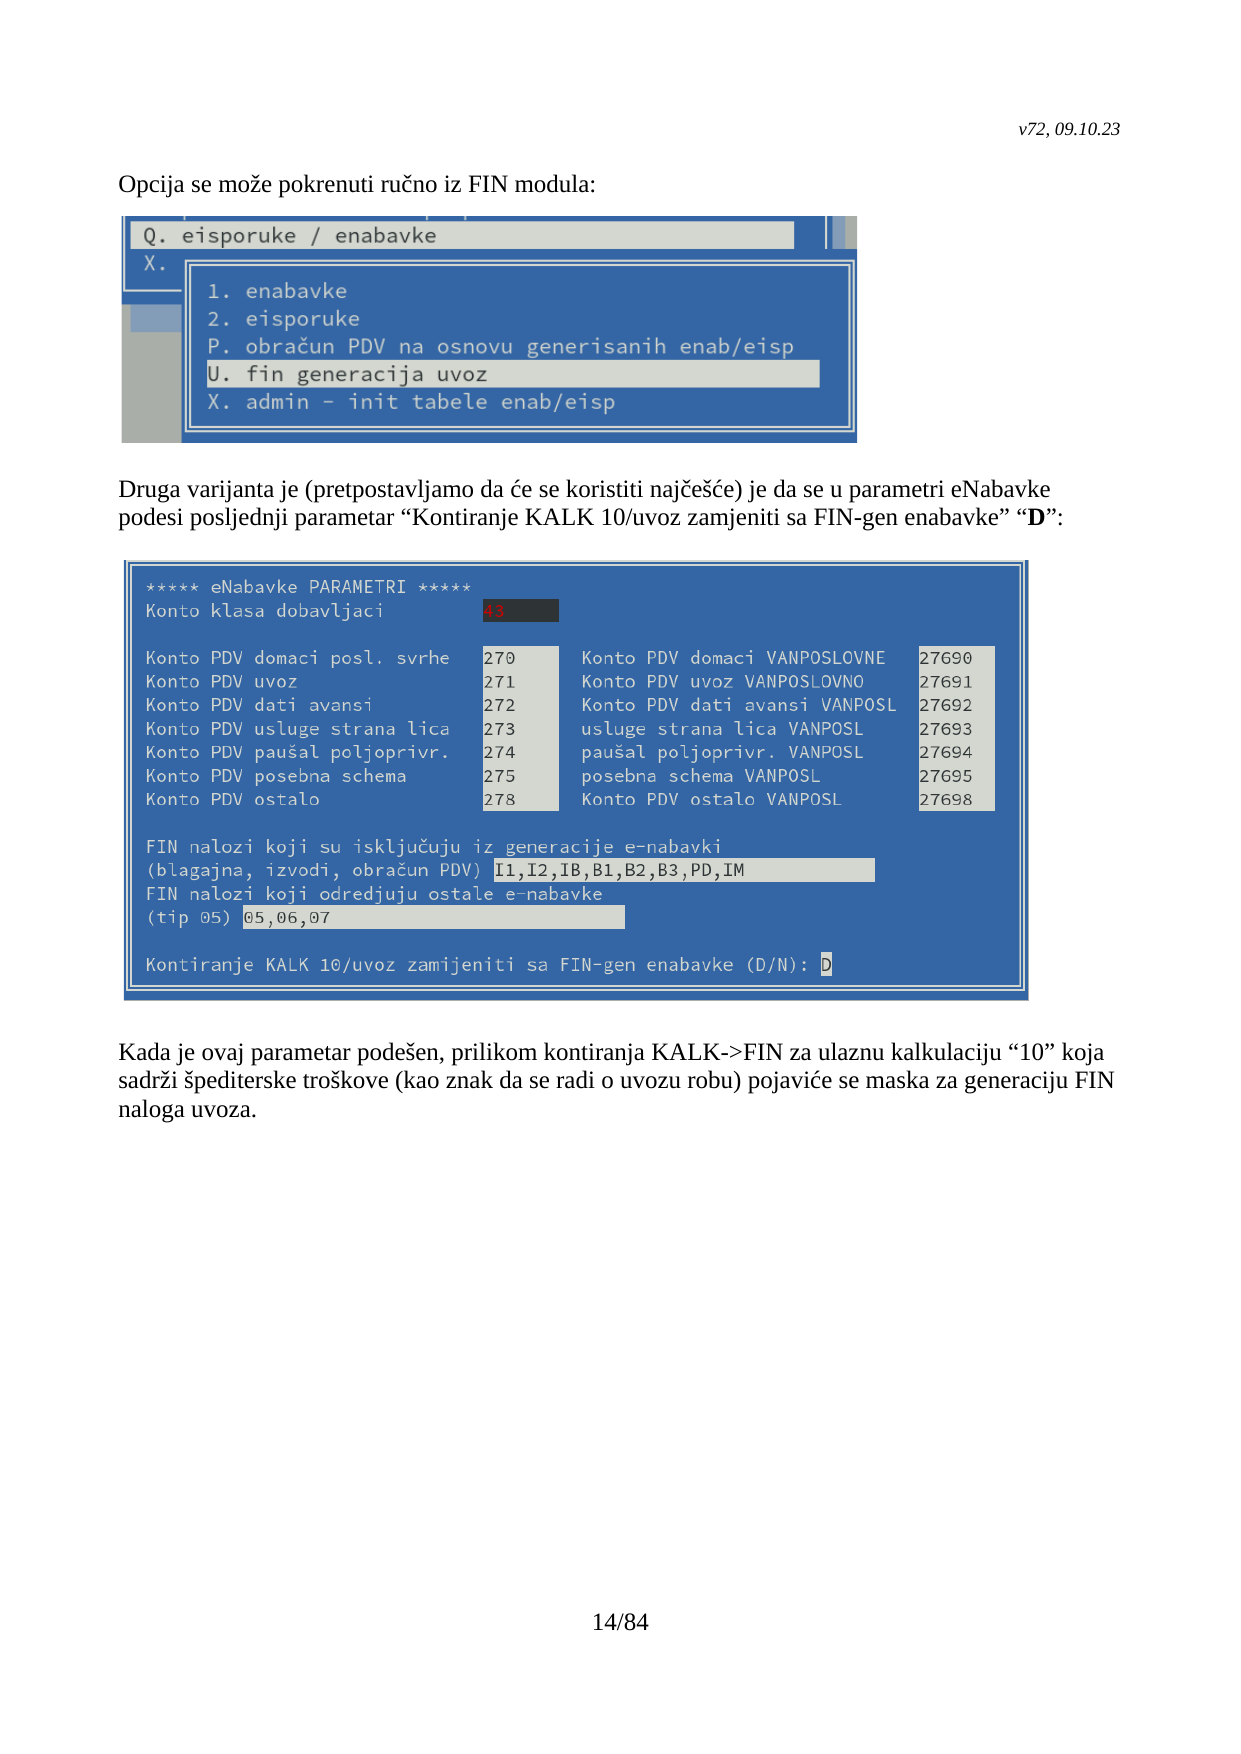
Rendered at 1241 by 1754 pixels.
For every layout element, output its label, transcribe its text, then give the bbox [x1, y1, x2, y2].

text Kada je ovaj parametar podešen, prilikom kontiranja KALK->FIN za ulaznu kalkulaciju “10” koja sadrži špediterske troškove (kao znak da se radi o uvozu robu) pojaviće se maska za generaciju FIN naloga uvoza. [118, 1037, 1122, 1123]
text Opcija se može pokrenuti ručno iz FIN modula: [118, 169, 1122, 198]
picture [123, 560, 1029, 1001]
picture [121, 216, 858, 443]
text Druga varijanta je (pretpostavljamo da će se koristiti najčešće) je da se u parametri eNabavke podesi posljednji parametar “Kontiranje KALK 10/uvoz zamjeniti sa FIN-gen enabavke” “D”: [118, 474, 1122, 531]
